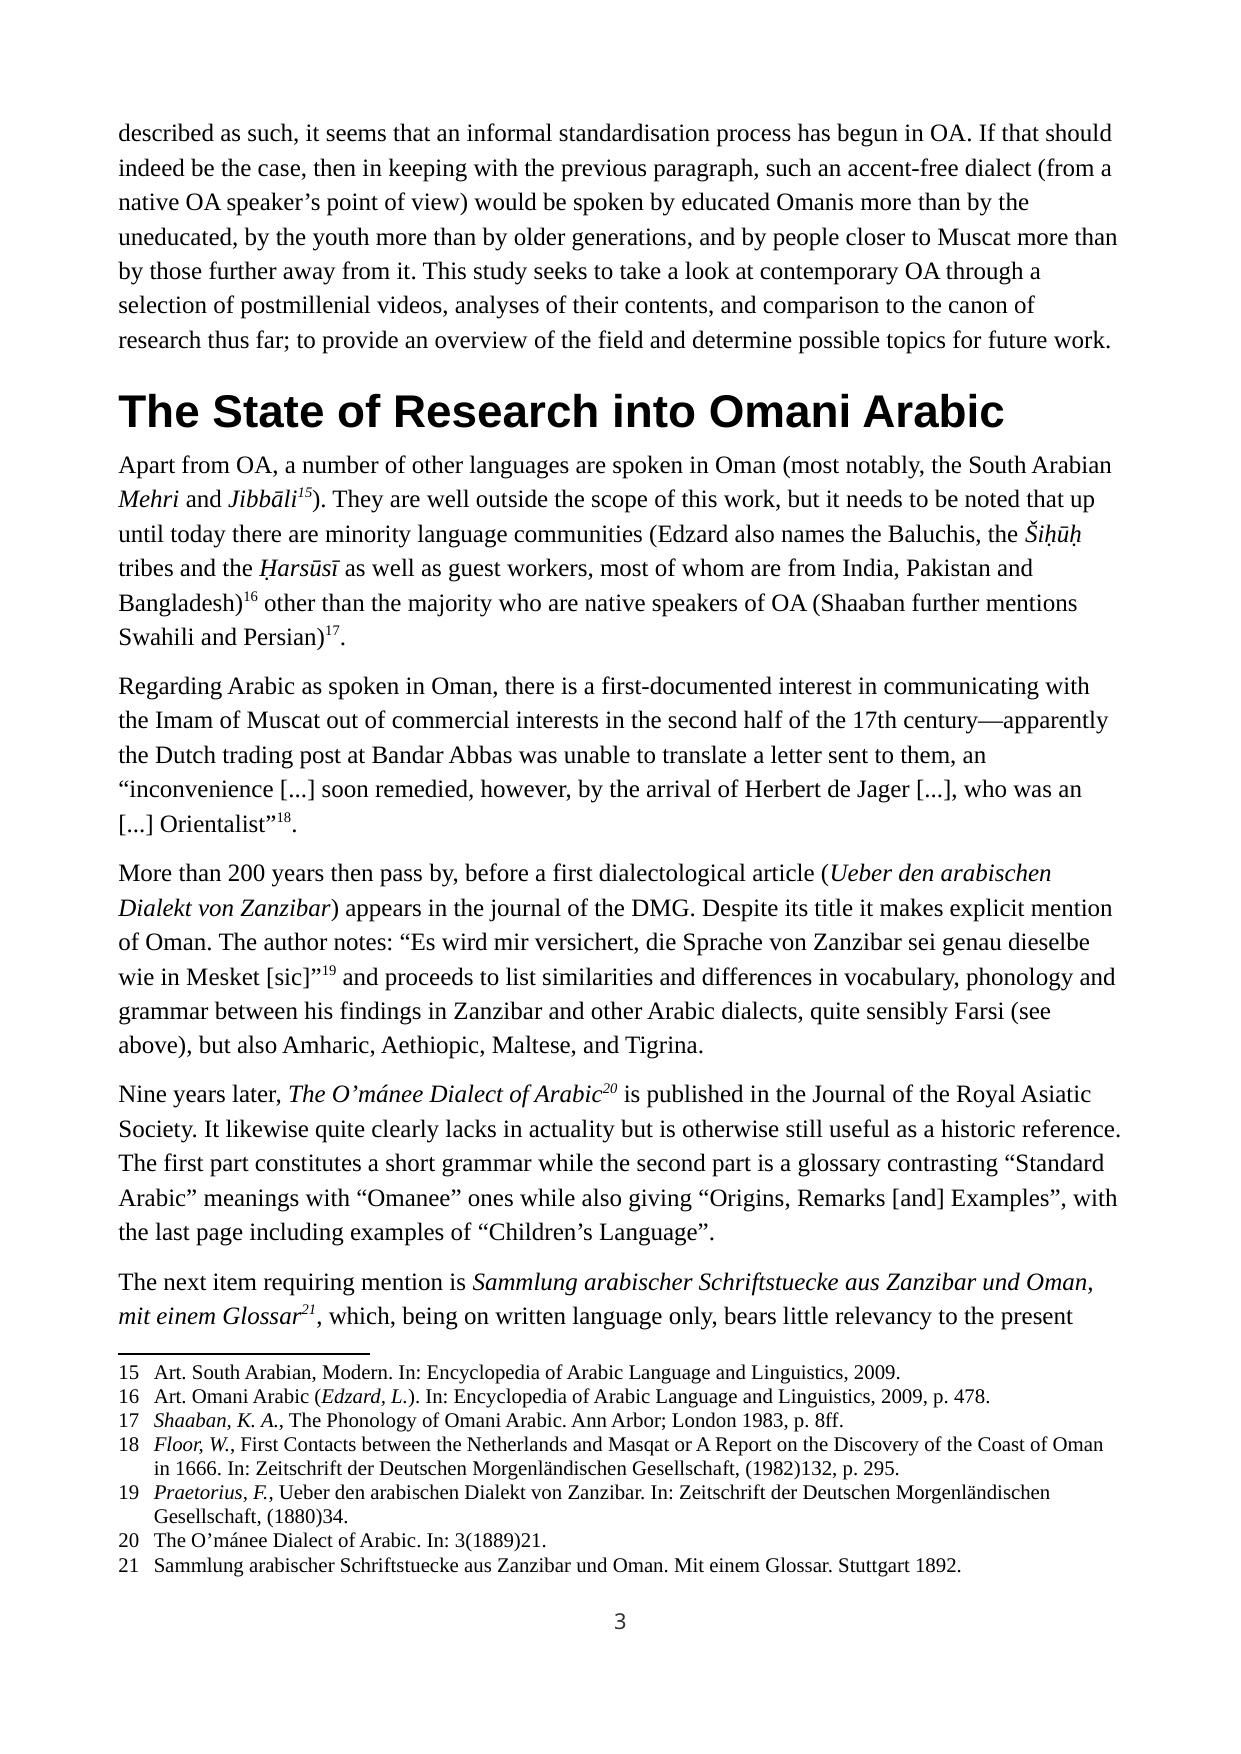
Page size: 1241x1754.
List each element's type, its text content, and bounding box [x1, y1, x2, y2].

text The next item requiring mention is Sammlung arabischer Schriftstuecke aus Zanzibar und Oman, mit einem Glossar, which, being on written language only, bears little relevancy to the present [118, 1267, 1122, 1330]
text The O’mánee Dialect of Arabic. In: 3(1889)21. [118, 1528, 1122, 1552]
text Nine years later, The O’mánee Dialect of Arabic is published in the Journal of the Royal Asiatic Society. It likewise quite clearly lacks in actuality but is otherwise still useful as a historic reference. The first part constitutes a short grammar while the second part is a glossary contrasting “Standard Arabic” meanings with “Omanee” ones while also giving “Origins, Remarks [and] Examples”, with the last page including examples of “Children’s Language”. [118, 1079, 1122, 1246]
text Shaaban, K. A., The Phonology of Omani Arabic. Ann Arbor; London 1983, p. 8ff. [118, 1408, 1122, 1432]
text More than 200 years then pass by, before a first dialectological article (Ueber den arabischen Dialekt von Zanzibar) appears in the journal of the DMG. Despite its title it makes explicit mention of Oman. The author notes: “Es wird mir versichert, die Sprache von Zanzibar sei genau dieselbe wie in Mesket [sic]” and proceeds to list similarities and differences in vocabulary, phonology and grammar between his findings in Zanzibar and other Arabic dialects, quite sensibly Farsi (see above), but also Amharic, Aethiopic, Maltese, and Tigrina. [118, 858, 1122, 1059]
text Art. Omani Arabic (Edzard, L.). In: Encyclopedia of Arabic Language and Linguistics, 2009, p. 478. [118, 1384, 1122, 1408]
text Floor, W., First Contacts between the Netherlands and Masqat or A Report on the Discovery of the Coast of Oman in 1666. In: Zeitschrift der Deutschen Morgenländischen Gesellschaft, (1982)132, p. 295. [118, 1432, 1122, 1480]
text Praetorius, F., Ueber den arabischen Dialekt von Zanzibar. In: Zeitschrift der Deutschen Morgenländischen Gesellschaft, (1880)34. [118, 1480, 1122, 1528]
subtitle The State of Research into Omani Arabic [118, 384, 1122, 437]
text described as such, it seems that an informal standardisation process has begun in OA. If that should indeed be the case, then in keeping with the previous paragraph, such an accent-free dialect (from a native OA speaker’s point of view) would be spoken by educated Omanis more than by the uneducated, by the youth more than by older generations, and by people closer to Muscat more than by those further away from it. This study seeks to take a look at contemporary OA through a selection of postmillenial videos, analyses of their contents, and comparison to the canon of research thus far; to provide an overview of the field and determine possible topics for future work. [118, 118, 1122, 354]
text Art. South Arabian, Modern. In: Encyclopedia of Arabic Language and Linguistics, 2009. [118, 1360, 1122, 1384]
text Regarding Arabic as spoken in Oman, there is a first-documented interest in communicating with the Imam of Muscat out of commercial interests in the second half of the 17th century—apparently the Dutch trading post at Bandar Abbas was unable to translate a letter sent to them, an “inconvenience [...] soon remedied, however, by the arrival of Herbert de Jager [...], who was an [...] Orientalist”. [118, 671, 1122, 838]
text Sammlung arabischer Schriftstuecke aus Zanzibar und Oman. Mit einem Glossar. Stuttgart 1892. [118, 1552, 1122, 1577]
text Apart from OA, a number of other languages are spoken in Oman (most notably, the South Arabian Mehri and Jibbāli). They are well outside the scope of this work, but it needs to be noted that up until today there are minority language communities (Edzard also names the Baluchis, the Šiḥūḥ tribes and the Ḥarsūsī as well as guest workers, most of whom are from India, Pakistan and Bangladesh) other than the majority who are native speakers of OA (Shaaban further mentions Swahili and Persian). [118, 450, 1122, 651]
